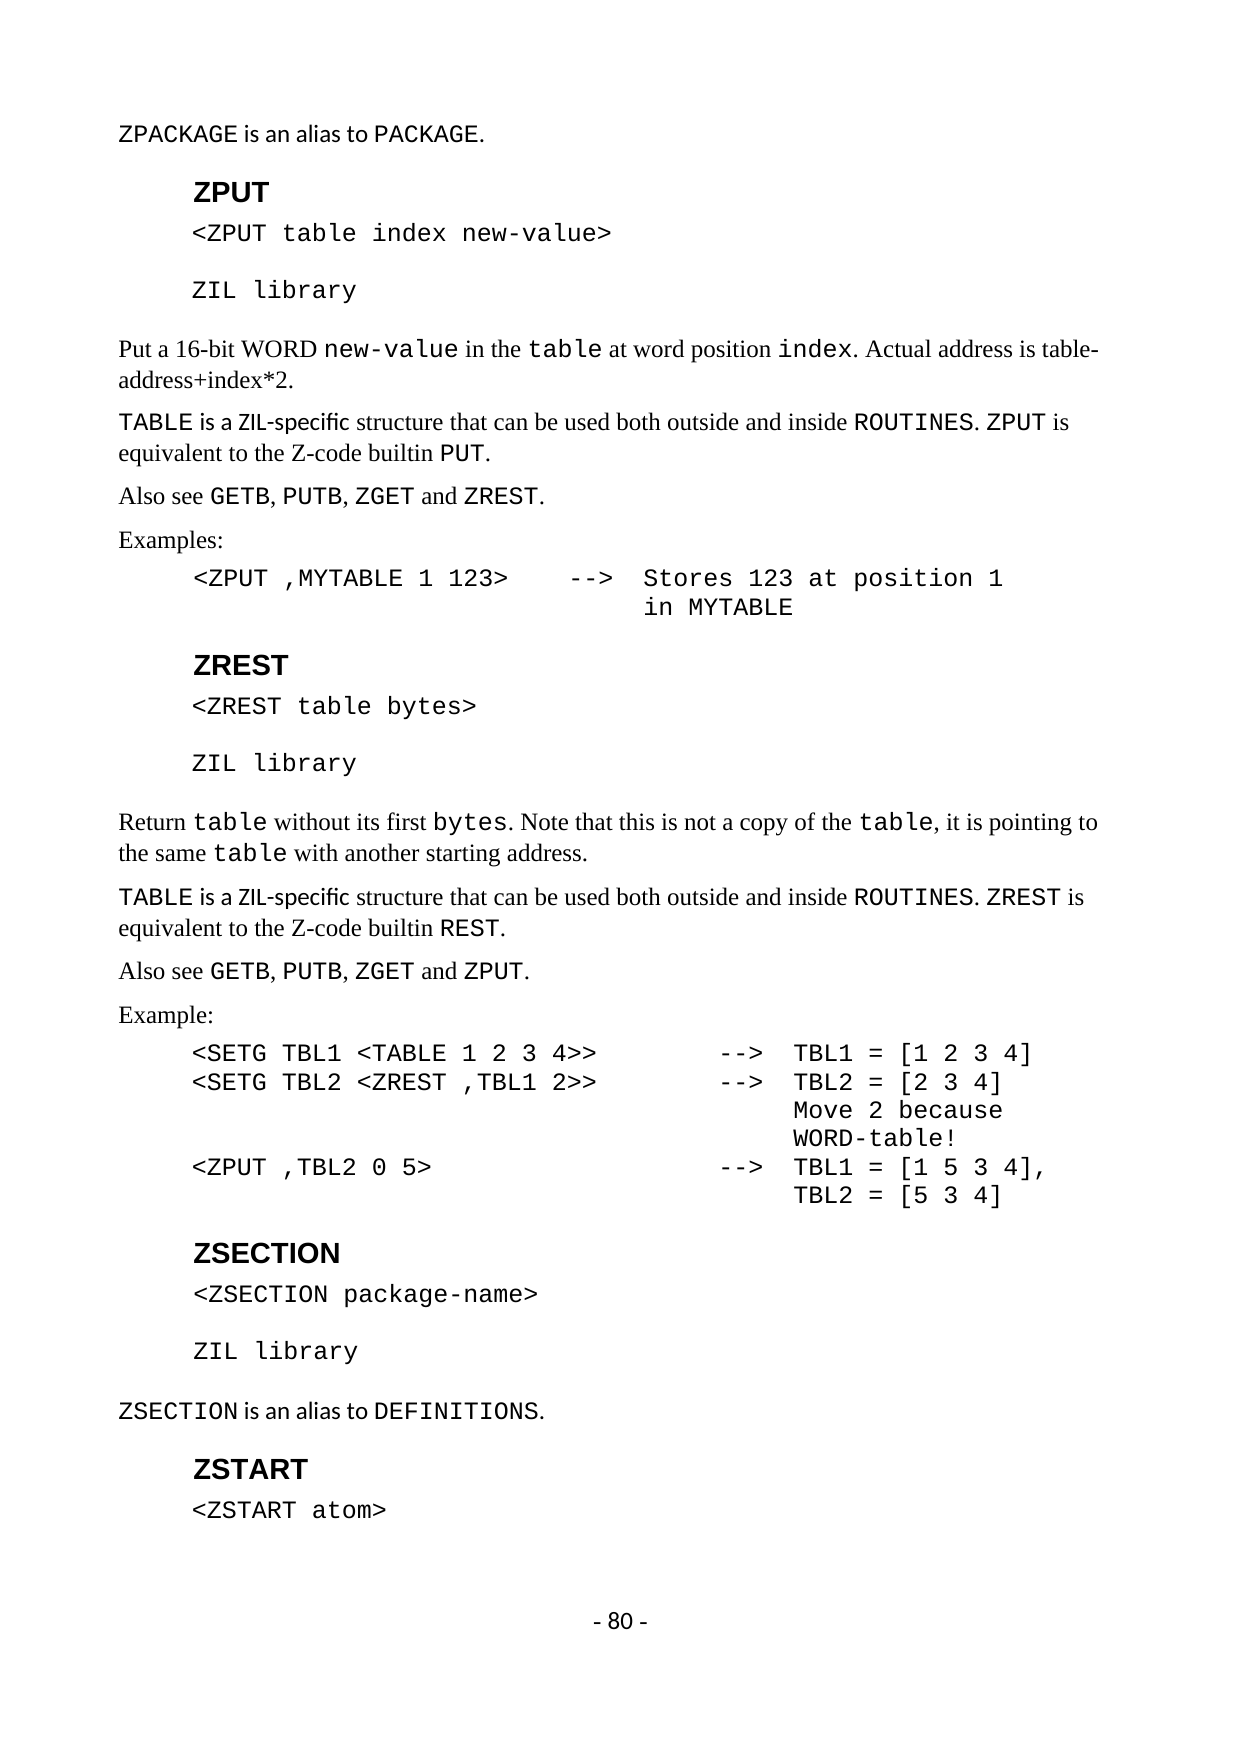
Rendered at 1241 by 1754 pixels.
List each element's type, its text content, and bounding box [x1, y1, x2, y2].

text <ZPUT table index new-value> [192, 221, 1122, 249]
text <SETG TBL1 <TABLE 1 2 3 4>> --> TBL1 = [1 2 3 4] <SETG TBL2 <ZREST ,TBL1 2>> --> TBL2 = [2 3 4] Move 2 because WORD-table! <ZPUT ,TBL2 0 5> --> TBL1 = [1 5 3 4], TBL2 = [5 3 4] [192, 1041, 1122, 1211]
text ZPACKAGE is an alias to PACKAGE. [118, 118, 1122, 150]
text Also see GETB, PUTB, ZGET and ZPUT. [118, 956, 1122, 987]
text Put a 16-bit WORD new-value in the table at word position index. Actual address is table-address+index*2. [118, 334, 1122, 394]
subtitle ZPUT [118, 175, 1122, 208]
text Return table without its first bytes. Note that this is not a copy of the table, it is pointing to the same table with another starting address. [118, 807, 1122, 869]
text TABLE is a ZIL-specific structure that can be used both outside and inside ROUTINES. ZPUT is equivalent to the Z-code builtin PUT. [118, 406, 1122, 469]
subtitle ZREST [118, 648, 1122, 681]
text ZIL library [192, 750, 1122, 779]
text ZSECTION is an alias to DEFINITIONS. [118, 1395, 1122, 1427]
text <ZPUT ,MYTABLE 1 123> --> Stores 123 at position 1 in MYTABLE [118, 566, 1122, 623]
subtitle ZSECTION [118, 1236, 1122, 1269]
text ZIL library [192, 278, 1122, 306]
subtitle ZSTART [118, 1452, 1122, 1486]
text <ZSTART atom> [192, 1498, 1122, 1526]
text Example: [118, 1000, 1122, 1028]
text <ZREST table bytes> [192, 694, 1122, 722]
text Examples: [118, 525, 1122, 553]
text TABLE is a ZIL-specific structure that can be used both outside and inside ROUTINES. ZREST is equivalent to the Z-code builtin REST. [118, 881, 1122, 944]
list <ZSECTION package-name> ZIL library [118, 1282, 1122, 1367]
text Also see GETB, PUTB, ZGET and ZREST. [118, 481, 1122, 512]
